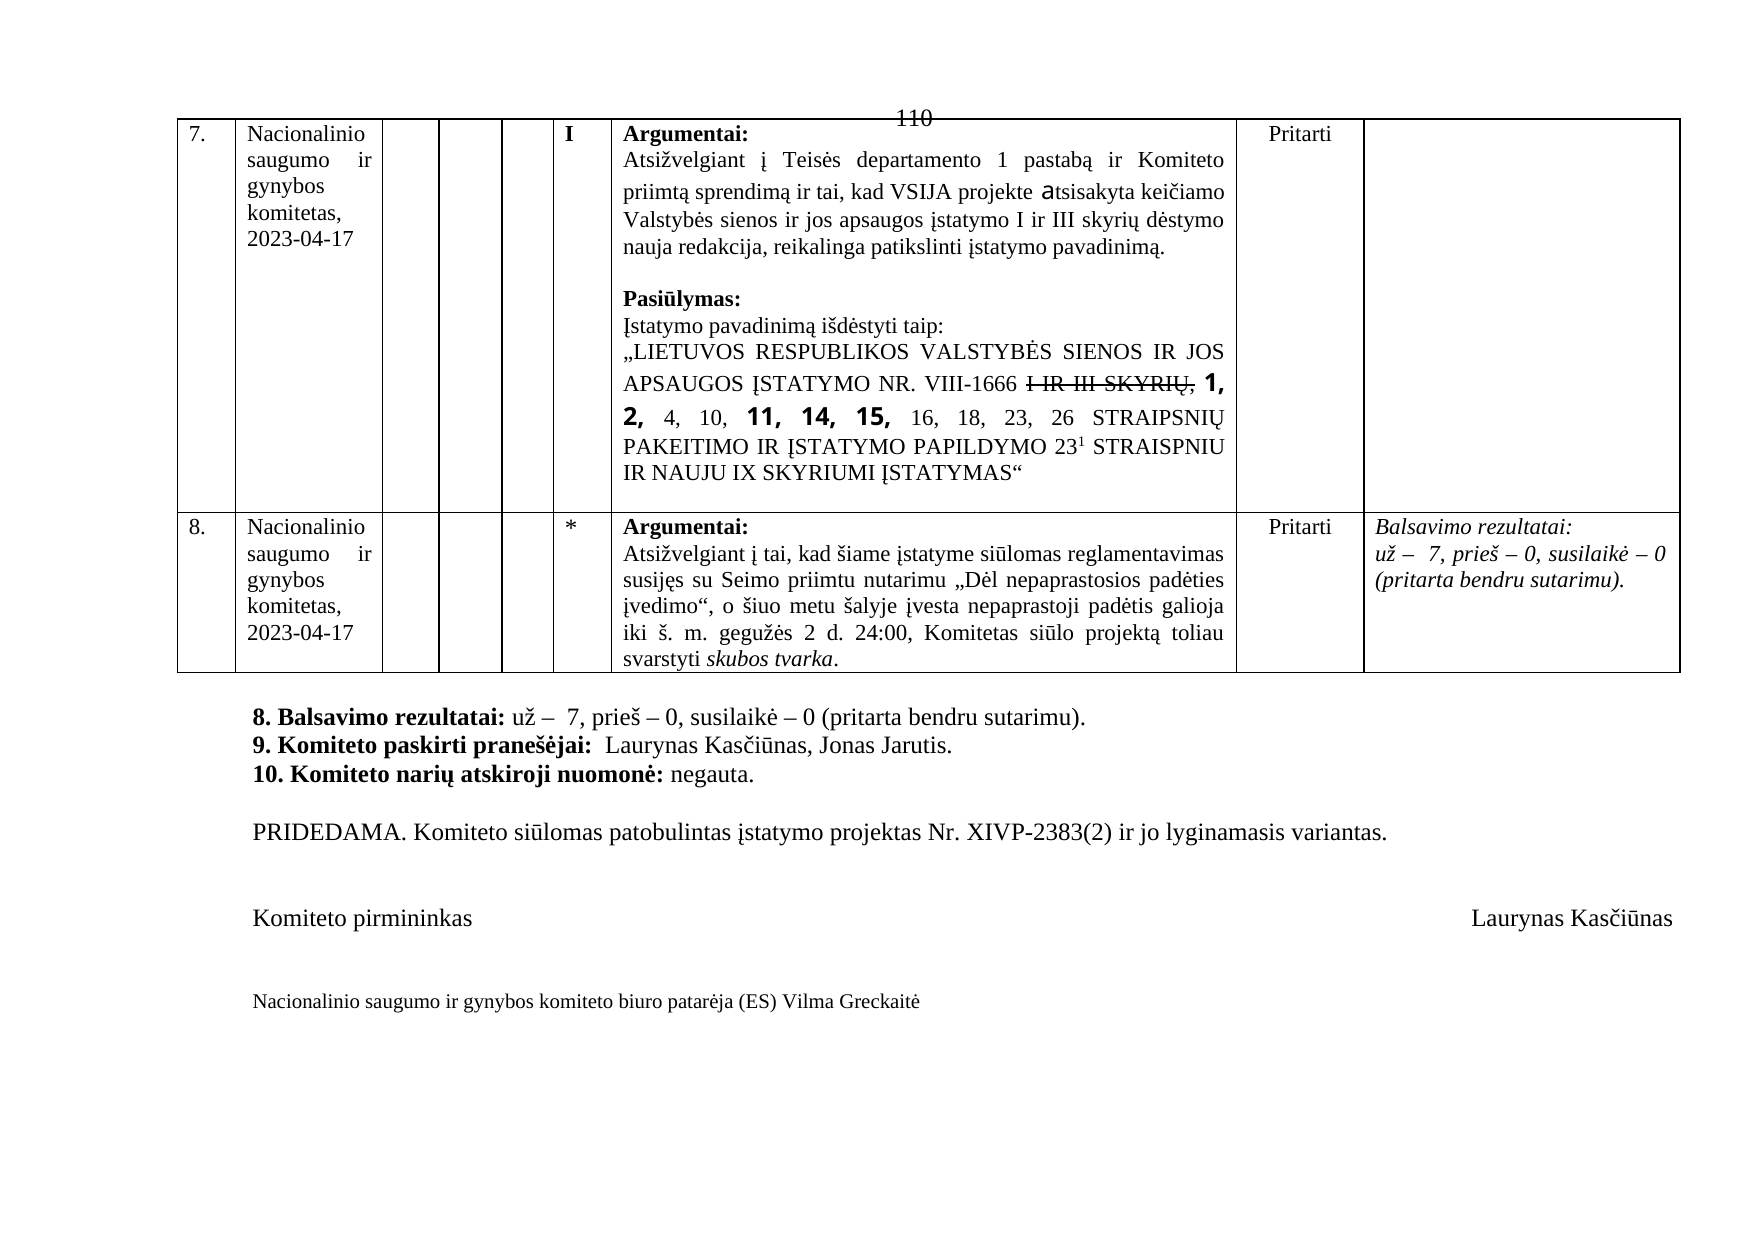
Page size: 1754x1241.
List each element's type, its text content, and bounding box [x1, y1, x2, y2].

table_cell 7. [178, 120, 235, 512]
table_cell Pritarti [1237, 513, 1363, 671]
text 10. Komiteto narių atskiroji nuomonė: negauta. [177, 759, 1695, 788]
table_cell [503, 120, 553, 512]
table_cell [383, 120, 438, 512]
text 9. Komiteto paskirti pranešėjai: Laurynas Kasčiūnas, Jonas Jarutis. [177, 731, 1695, 759]
table_cell [440, 120, 501, 512]
text Komiteto pirmininkas Laurynas Kasčiūnas [177, 903, 1695, 961]
table_cell [440, 513, 501, 671]
table_cell [1365, 120, 1679, 512]
table_cell Balsavimo rezultatai: už – 7, prieš – 0, susilaikė – 0 (pritarta bendru sutarimu). [1365, 513, 1679, 671]
table_cell 8. [178, 513, 235, 671]
table_cell Argumentai: Atsižvelgiant į Teisės departamento 1 pastabą ir Komiteto priimtą sprendimą ir tai, kad VSIJA projekte atsisakyta keičiamo Valstybės sienos ir jos apsaugos įstatymo I ir III skyrių dėstymo nauja redakcija, reikalinga patikslinti įstatymo pavadinimą. Pasiūlymas: Įstatymo pavadinimą išdėstyti taip: „LIETUVOS RESPUBLIKOS VALSTYBĖS SIENOS IR JOS APSAUGOS ĮSTATYMO NR. VIII-1666 I IR III SKYRIŲ, 1, 2, 4, 10, 11, 14, 15, 16, 18, 23, 26 STRAIPSNIŲ PAKEITIMO IR ĮSTATYMO PAPILDYMO 231 STRAISPNIU IR NAUJU IX SKYRIUMI ĮSTATYMAS“ [612, 120, 1236, 512]
table_cell Pritarti [1237, 120, 1363, 512]
text Nacionalinio saugumo ir gynybos komiteto biuro patarėja (ES) Vilma Greckaitė [177, 989, 1695, 1013]
table_cell * [554, 513, 611, 671]
text 8. Balsavimo rezultatai: už – 7, prieš – 0, susilaikė – 0 (pritarta bendru sutarimu). [177, 702, 1695, 731]
table_cell Nacionalinio saugumo ir gynybos komitetas, 2023-04-17 [236, 120, 382, 512]
table_cell Nacionalinio saugumo ir gynybos komitetas, 2023-04-17 [236, 513, 382, 671]
table_cell I [554, 120, 611, 512]
table_cell [503, 513, 553, 671]
table_cell [383, 513, 438, 671]
table_cell Argumentai: Atsižvelgiant į tai, kad šiame įstatyme siūlomas reglamentavimas susijęs su Seimo priimtu nutarimu „Dėl nepaprastosios padėties įvedimo“, o šiuo metu šalyje įvesta nepaprastoji padėtis galioja iki š. m. gegužės 2 d. 24:00, Komitetas siūlo projektą toliau svarstyti skubos tvarka. [612, 513, 1236, 671]
text PRIDEDAMA. Komiteto siūlomas patobulintas įstatymo projektas Nr. XIVP-2383(2) ir jo lyginamasis variantas. [177, 817, 1695, 846]
